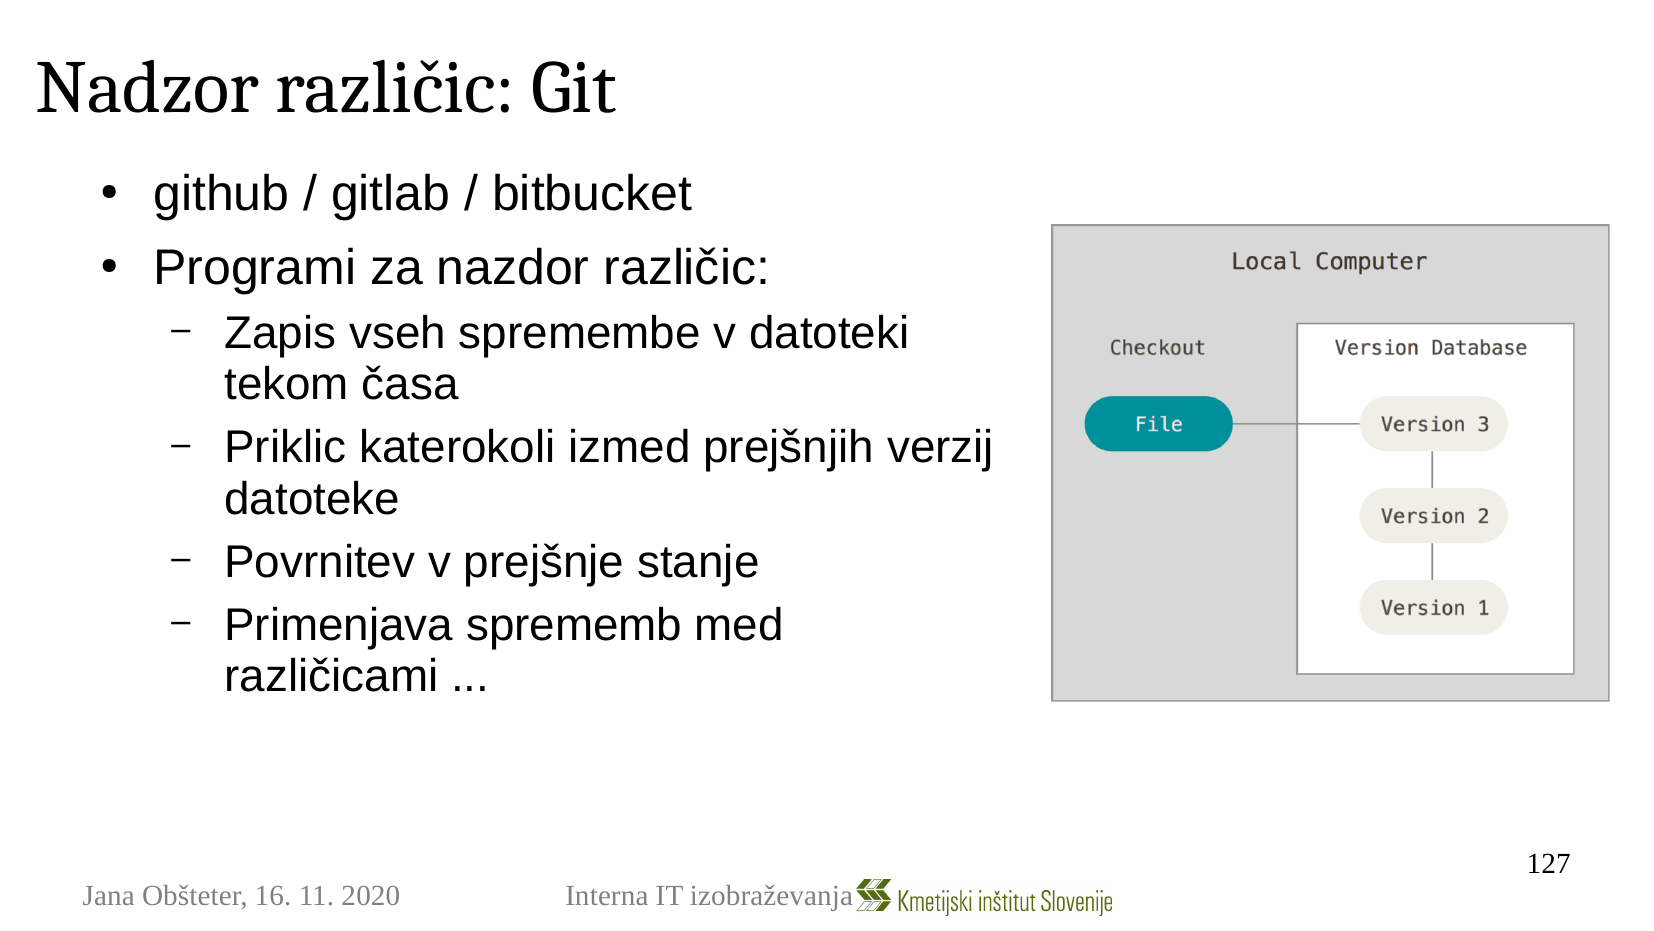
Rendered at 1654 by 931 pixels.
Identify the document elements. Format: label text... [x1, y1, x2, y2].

picture [856, 879, 1112, 916]
list github / gitlab / bitbucket Programi za nazdor različic: Zapis vseh spremembe v datoteki tekom časa Priklic katerokoli izmed prejšnjih verzij datoteke Povrnitev v prejšnje stanje Primenjava sprememb med različicami ... [82, 165, 1040, 827]
picture [1051, 224, 1611, 703]
title Nadzor različic: Git [35, 21, 1524, 154]
